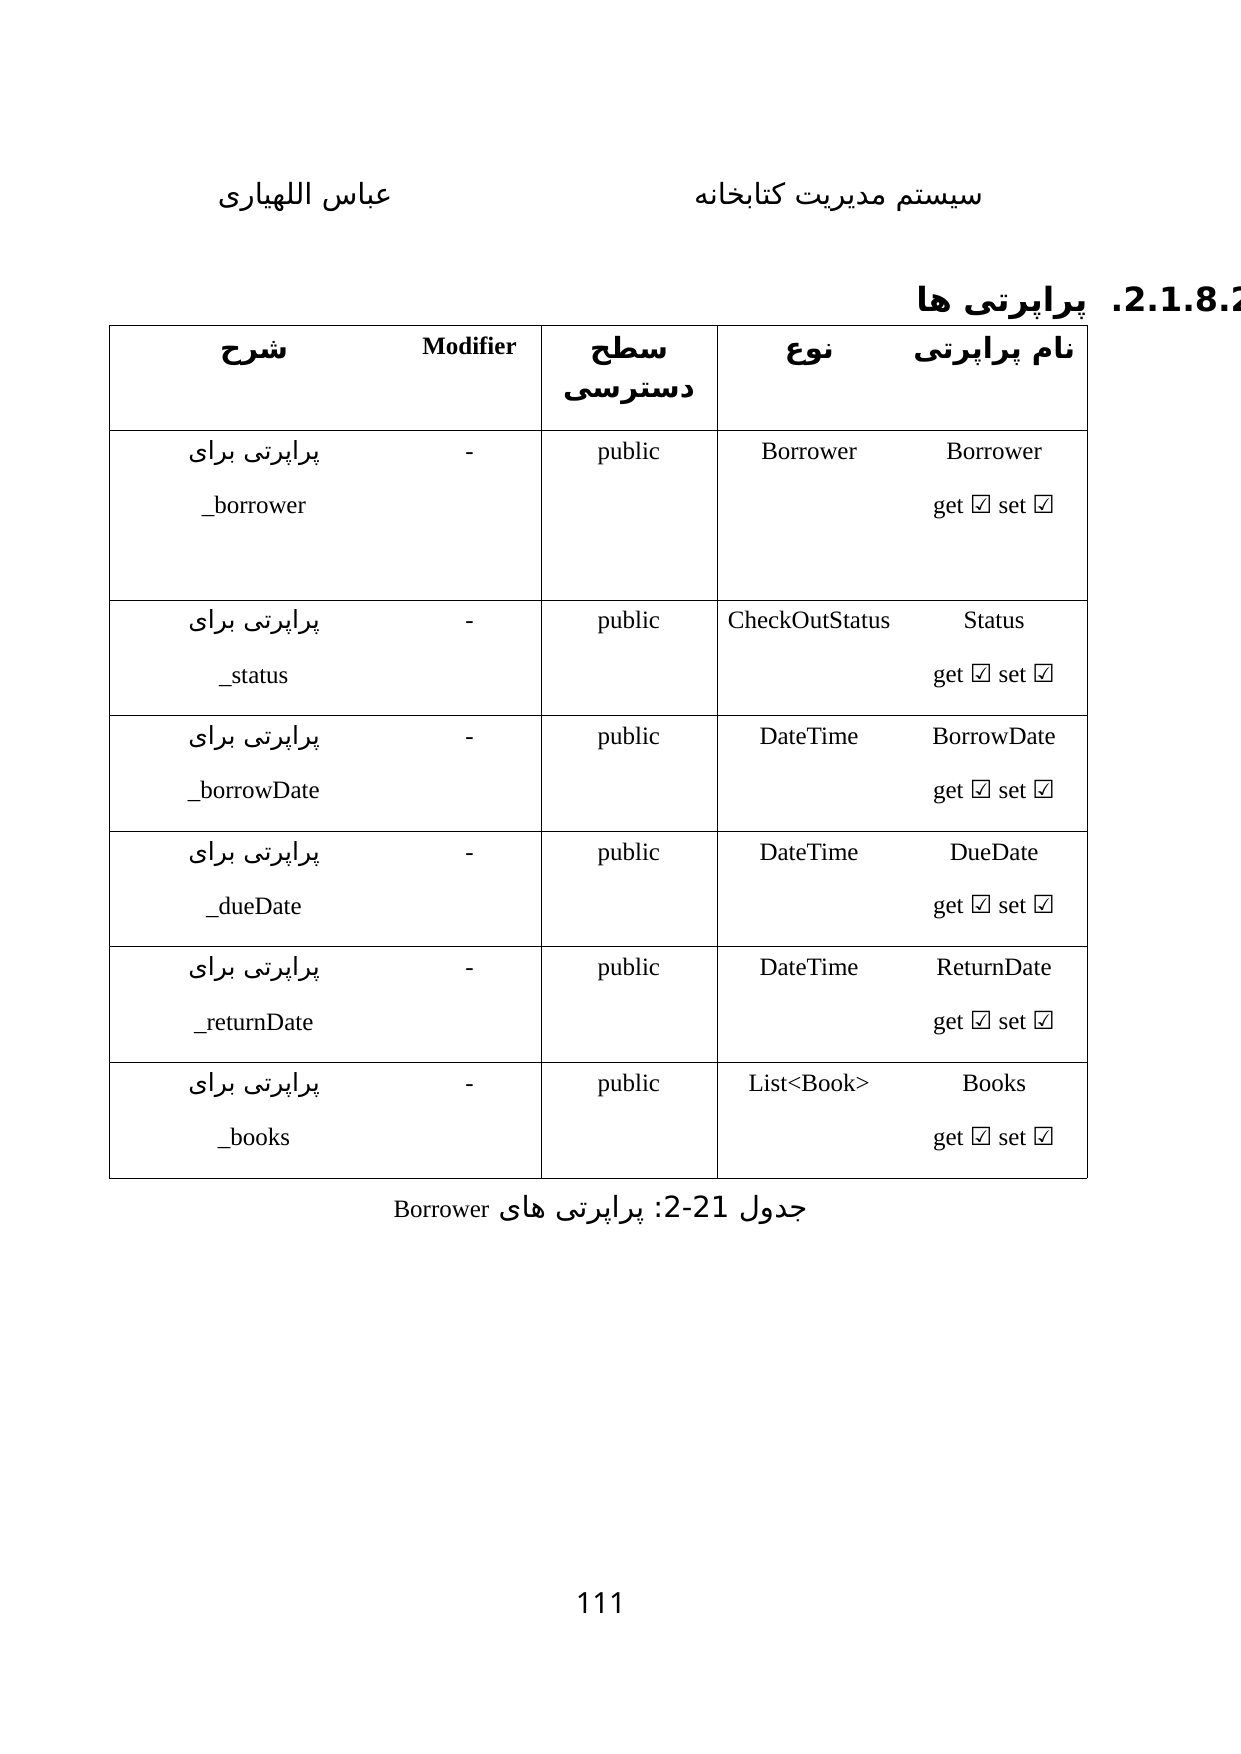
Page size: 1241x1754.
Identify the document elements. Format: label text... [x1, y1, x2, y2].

table_header سطح دسترسی [542, 326, 717, 430]
table_header نوع [718, 326, 901, 430]
table_cell Borrower [718, 431, 901, 600]
table_cell ReturnDate get ☑ set ☑ [901, 947, 1087, 1062]
table_cell CheckOutStatus [718, 601, 901, 715]
table_cell Borrower get ☑ set ☑ [901, 431, 1087, 600]
table_cell Books get ☑ set ☑ [901, 1063, 1087, 1177]
table_cell - [398, 947, 541, 1062]
subtitle پراپرتی ها [114, 281, 1087, 319]
table_cell DateTime [718, 947, 901, 1062]
table_cell - [398, 832, 541, 946]
table_header شرح [110, 326, 398, 430]
table_cell پراپرتی برای _borrower [110, 431, 398, 600]
table_cell BorrowDate get ☑ set ☑ [901, 716, 1087, 831]
text جدول 2-21: پراپرتی های Borrower [114, 1190, 1087, 1224]
table_cell Status get ☑ set ☑ [901, 601, 1087, 715]
table_cell پراپرتی برای _books [110, 1063, 398, 1177]
table_cell public [542, 1063, 717, 1177]
table_cell - [398, 1063, 541, 1177]
table_cell List<Book> [718, 1063, 901, 1177]
table_cell - [398, 601, 541, 715]
table_cell پراپرتی برای _status [110, 601, 398, 715]
table_cell DateTime [718, 832, 901, 946]
table_cell public [542, 947, 717, 1062]
table_cell public [542, 716, 717, 831]
table_header Modifier [398, 326, 541, 430]
table_cell - [398, 716, 541, 831]
table_cell public [542, 601, 717, 715]
table_cell پراپرتی برای _returnDate [110, 947, 398, 1062]
table_cell DateTime [718, 716, 901, 831]
table_cell پراپرتی برای _dueDate [110, 832, 398, 946]
table_cell - [398, 431, 541, 600]
table_cell پراپرتی برای _borrowDate [110, 716, 398, 831]
table_cell public [542, 431, 717, 600]
table_header نام پراپرتی [901, 326, 1087, 430]
table_cell public [542, 832, 717, 946]
table_cell DueDate get ☑ set ☑ [901, 832, 1087, 946]
